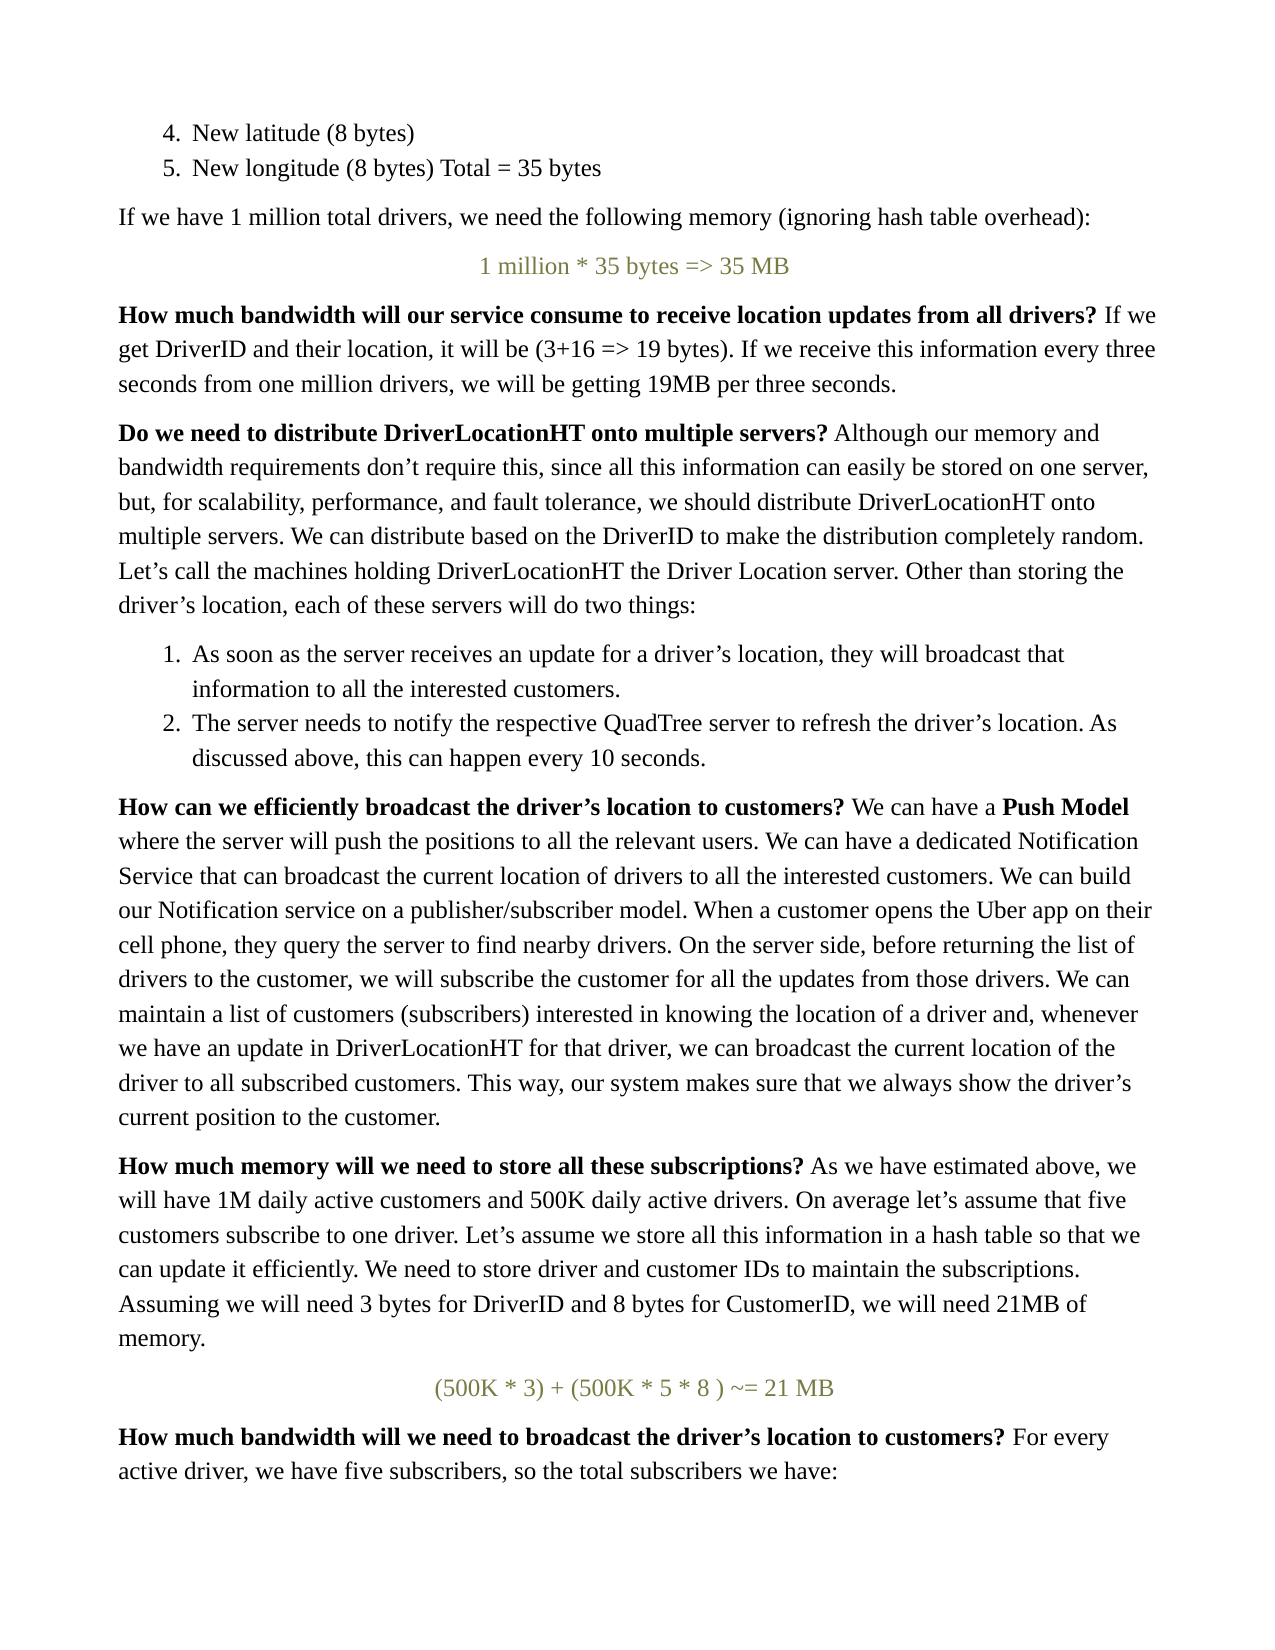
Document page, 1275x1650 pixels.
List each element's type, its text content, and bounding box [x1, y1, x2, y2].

text How much bandwidth will our service consume to receive location updates from all drivers? If we get DriverID and their location, it will be (3+16 => 19 bytes). If we receive this information every three seconds from one million drivers, we will be getting 19MB per three seconds. [118, 300, 1157, 397]
text If we have 1 million total drivers, we need the following memory (ignoring hash table overhead): [118, 202, 1157, 230]
list As soon as the server receives an update for a driver’s location, they will broadcast that information to all the interested customers. [162, 639, 1157, 702]
text (500K * 3) + (500K * 5 * 8 ) ~= 21 MB [118, 1373, 1157, 1401]
list The server needs to notify the respective QuadTree server to refresh the driver’s location. As discussed above, this can happen every 10 seconds. [162, 708, 1157, 771]
text 1 million * 35 bytes => 35 MB [118, 251, 1157, 279]
text How much memory will we need to store all these subscriptions? As we have estimated above, we will have 1M daily active customers and 500K daily active drivers. On average let’s assume that five customers subscribe to one driver. Let’s assume we store all this information in a hash table so that we can update it efficiently. We need to store driver and customer IDs to maintain the subscriptions. Assuming we will need 3 bytes for DriverID and 8 bytes for CustomerID, we will need 21MB of memory. [118, 1151, 1157, 1352]
text How much bandwidth will we need to broadcast the driver’s location to customers? For every active driver, we have five subscribers, so the total subscribers we have: [118, 1422, 1157, 1485]
text How can we efficiently broadcast the driver’s location to customers? We can have a Push Model where the server will push the positions to all the relevant users. We can have a dedicated Notification Service that can broadcast the current location of drivers to all the interested customers. We can build our Notification service on a publisher/subscriber model. When a customer opens the Uber app on their cell phone, they query the server to find nearby drivers. On the server side, before returning the list of drivers to the customer, we will subscribe the customer for all the updates from those drivers. We can maintain a list of customers (subscribers) interested in knowing the location of a driver and, whenever we have an update in DriverLocationHT for that driver, we can broadcast the current location of the driver to all subscribed customers. This way, our system makes sure that we always show the driver’s current position to the customer. [118, 792, 1157, 1131]
list New longitude (8 bytes) Total = 35 bytes [162, 153, 1157, 181]
list New latitude (8 bytes) [162, 118, 1157, 147]
text Do we need to distribute DriverLocationHT onto multiple servers? Although our memory and bandwidth requirements don’t require this, since all this information can easily be stored on one server, but, for scalability, performance, and fault tolerance, we should distribute DriverLocationHT onto multiple servers. We can distribute based on the DriverID to make the distribution completely random. Let’s call the machines holding DriverLocationHT the Driver Location server. Other than storing the driver’s location, each of these servers will do two things: [118, 418, 1157, 619]
